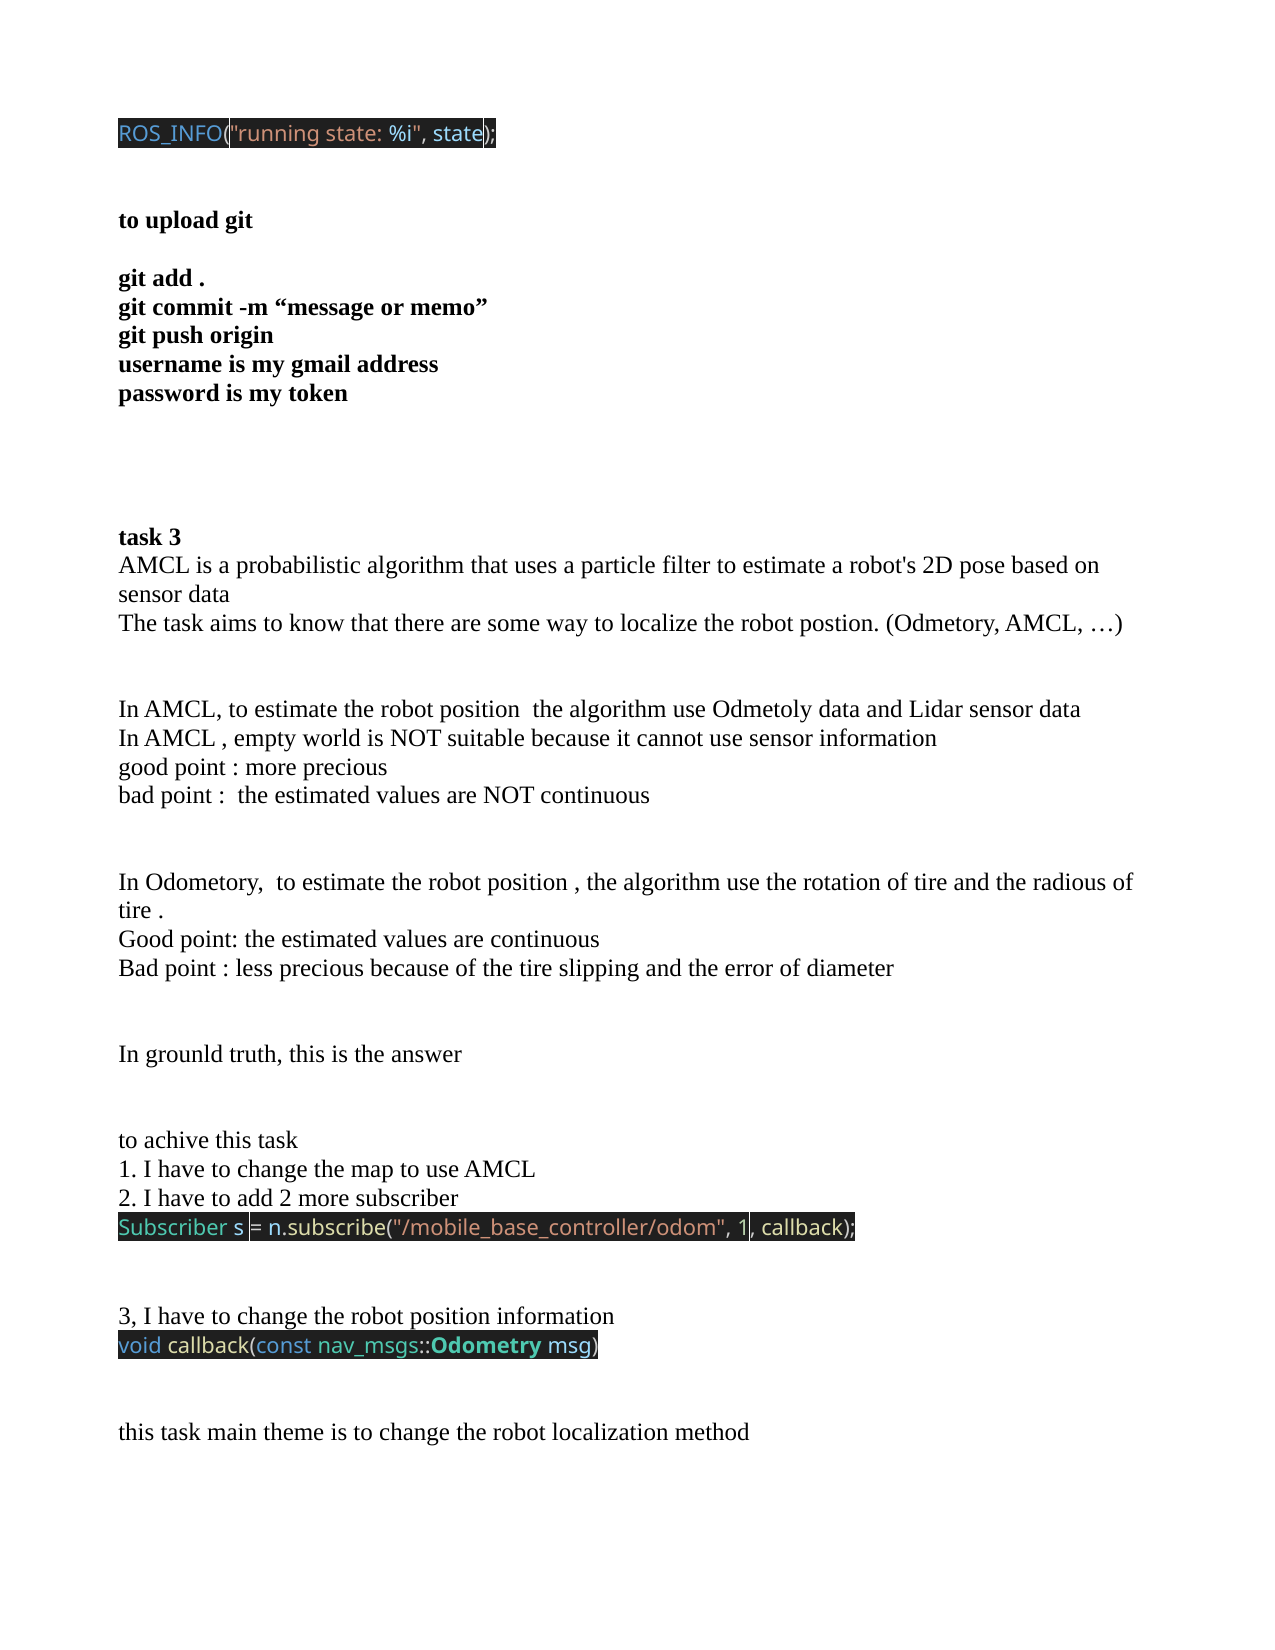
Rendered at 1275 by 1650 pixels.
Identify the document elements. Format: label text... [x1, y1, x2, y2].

text bad point : the estimated values are NOT continuous [118, 780, 1157, 809]
text ROS_INFO("running state: %i", state); [118, 118, 1157, 148]
text to upload git [118, 205, 1157, 234]
text 2. I have to add 2 more subscriber [118, 1183, 1157, 1212]
text this task main theme is to change the robot localization method [118, 1417, 1157, 1446]
text 1. I have to change the map to use AMCL [118, 1154, 1157, 1183]
text Bad point : less precious because of the tire slipping and the error of diameter [118, 953, 1157, 982]
text username is my gmail address [118, 349, 1157, 378]
text In AMCL , empty world is NOT suitable because it cannot use sensor information [118, 723, 1157, 752]
text 3, I have to change the robot position information [118, 1301, 1157, 1330]
text void callback(const nav_msgs::Odometry msg) [118, 1330, 1157, 1359]
text In Odometory, to estimate the robot position , the algorithm use the rotation of tire and the radious of tire . [118, 867, 1157, 924]
text AMCL is a probabilistic algorithm that uses a particle filter to estimate a robot's 2D pose based on sensor data [118, 550, 1157, 608]
text password is my token [118, 378, 1157, 407]
text good point : more precious [118, 752, 1157, 780]
text The task aims to know that there are some way to localize the robot postion. (Odmetory, AMCL, …) [118, 608, 1157, 637]
text git push origin [118, 320, 1157, 349]
text to achive this task [118, 1125, 1157, 1154]
text In AMCL, to estimate the robot position the algorithm use Odmetoly data and Lidar sensor data [118, 694, 1157, 723]
text git commit -m “message or memo” [118, 292, 1157, 320]
text Good point: the estimated values are continuous [118, 924, 1157, 953]
text Subscriber s = n.subscribe("/mobile_base_controller/odom", 1, callback); [118, 1212, 1157, 1241]
text task 3 [118, 522, 1157, 550]
text In grounld truth, this is the answer [118, 1039, 1157, 1068]
text git add . [118, 263, 1157, 292]
